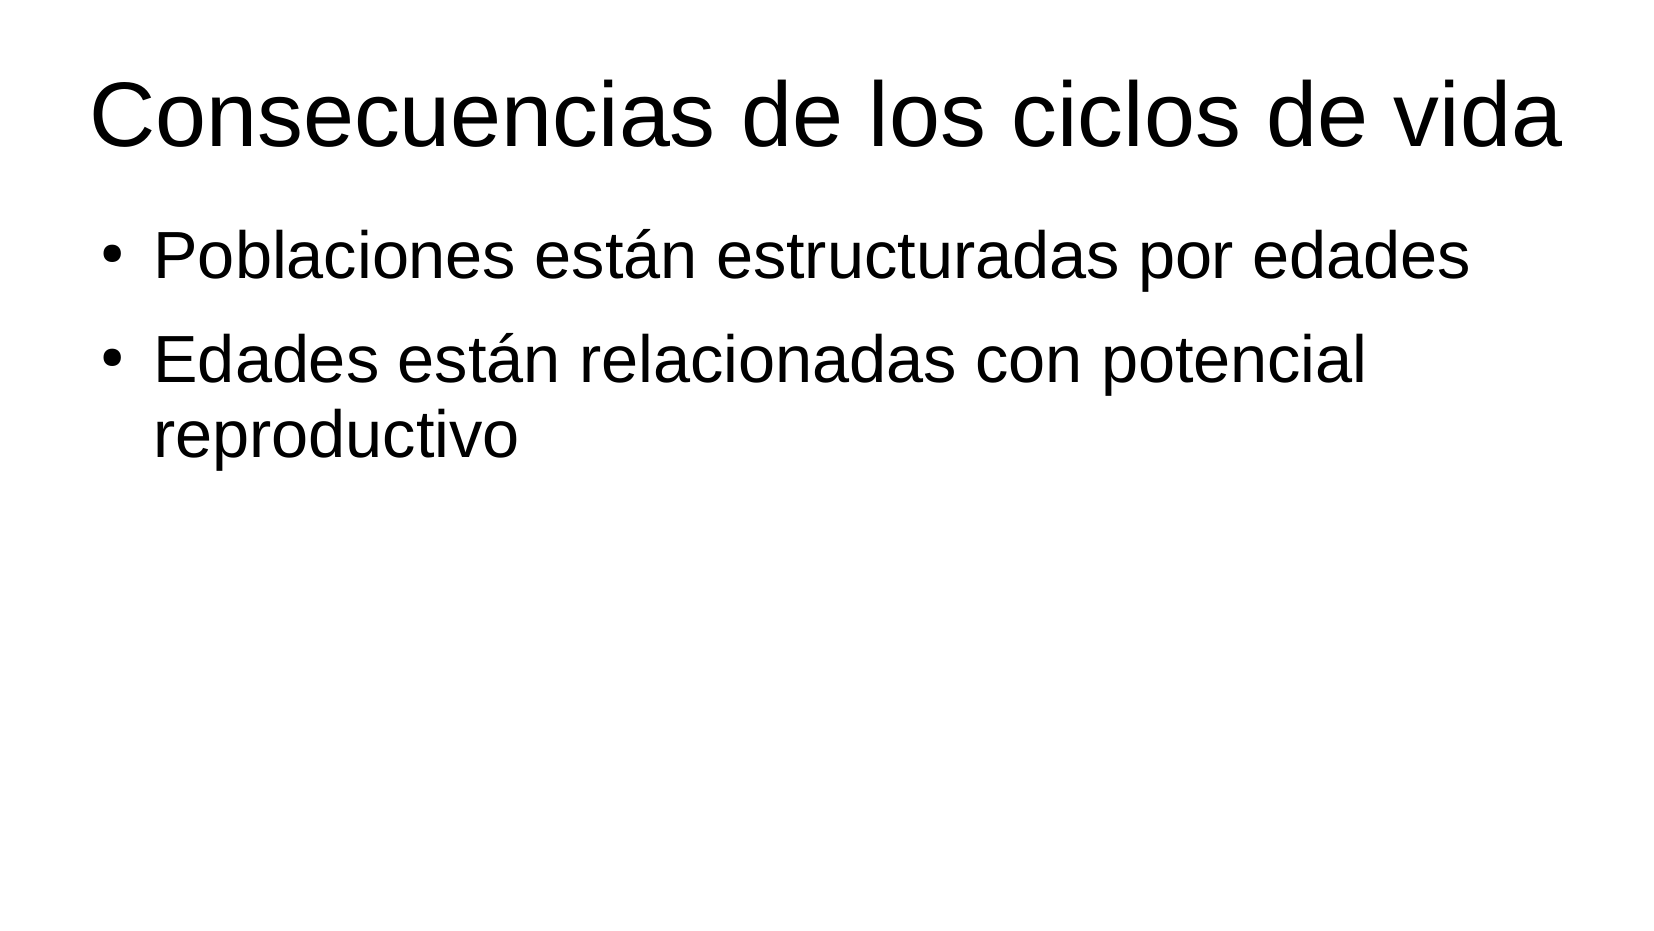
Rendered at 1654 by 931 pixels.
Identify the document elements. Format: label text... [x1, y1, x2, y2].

title Consecuencias de los ciclos de vida [82, 37, 1571, 193]
list Poblaciones están estructuradas por edades Edades están relacionadas con potencial reproductivo [82, 217, 1571, 758]
